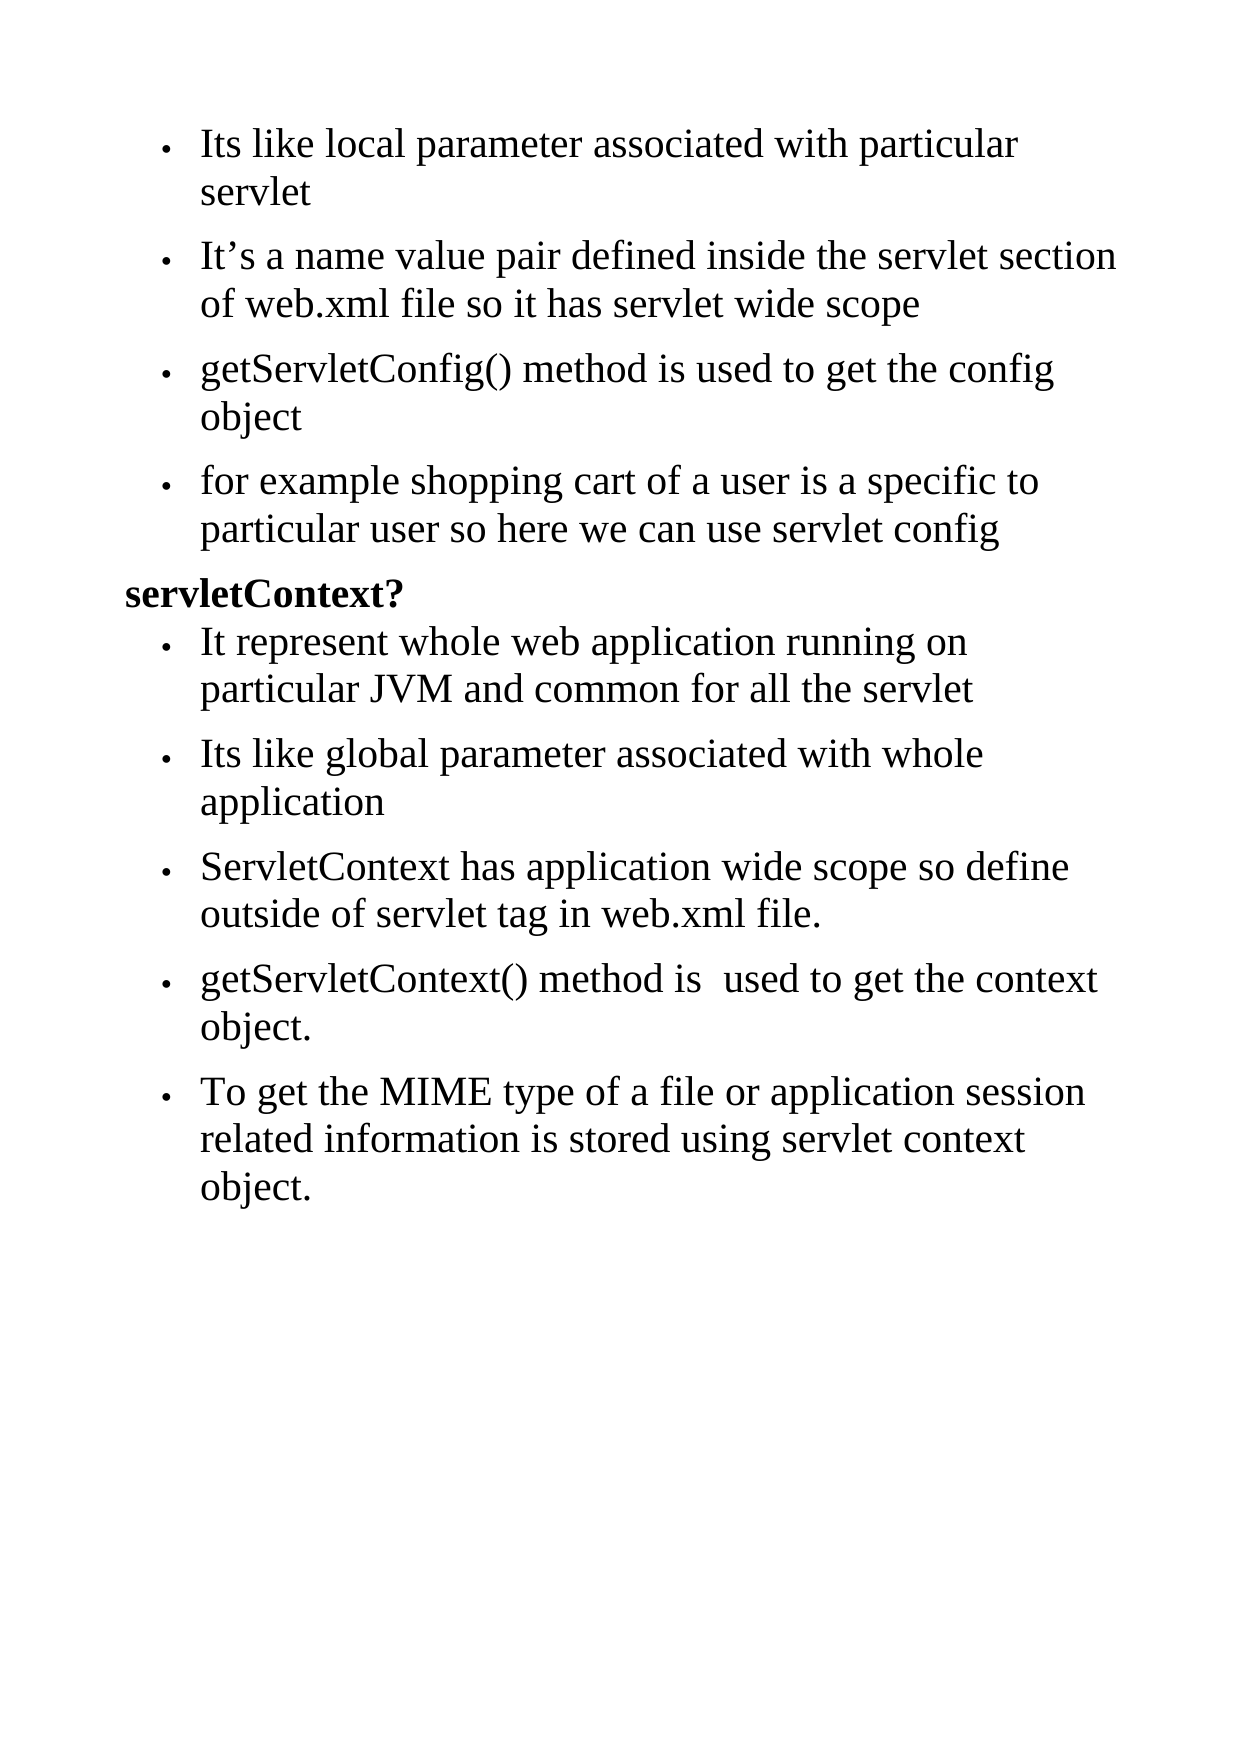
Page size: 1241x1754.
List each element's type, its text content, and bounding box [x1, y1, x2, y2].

text servletContext? [125, 568, 1122, 616]
list It represent whole web application running on particular JVM and common for all the servlet [162, 616, 1122, 712]
list Its like local parameter associated with particular servlet [162, 118, 1122, 214]
list getServletConfig() method is used to get the config object [162, 343, 1122, 439]
list getServletContext() method is used to get the context object. [162, 953, 1122, 1049]
list Its like global parameter associated with whole application [162, 728, 1122, 824]
list ServletContext has application wide scope so define outside of servlet tag in web.xml file. [162, 841, 1122, 937]
list for example shopping cart of a user is a specific to particular user so here we can use servlet config [162, 456, 1122, 551]
list To get the MIME type of a file or application session related information is stored using servlet context object. [162, 1066, 1122, 1210]
list It’s a name value pair defined inside the servlet section of web.xml file so it has servlet wide scope [162, 231, 1122, 326]
